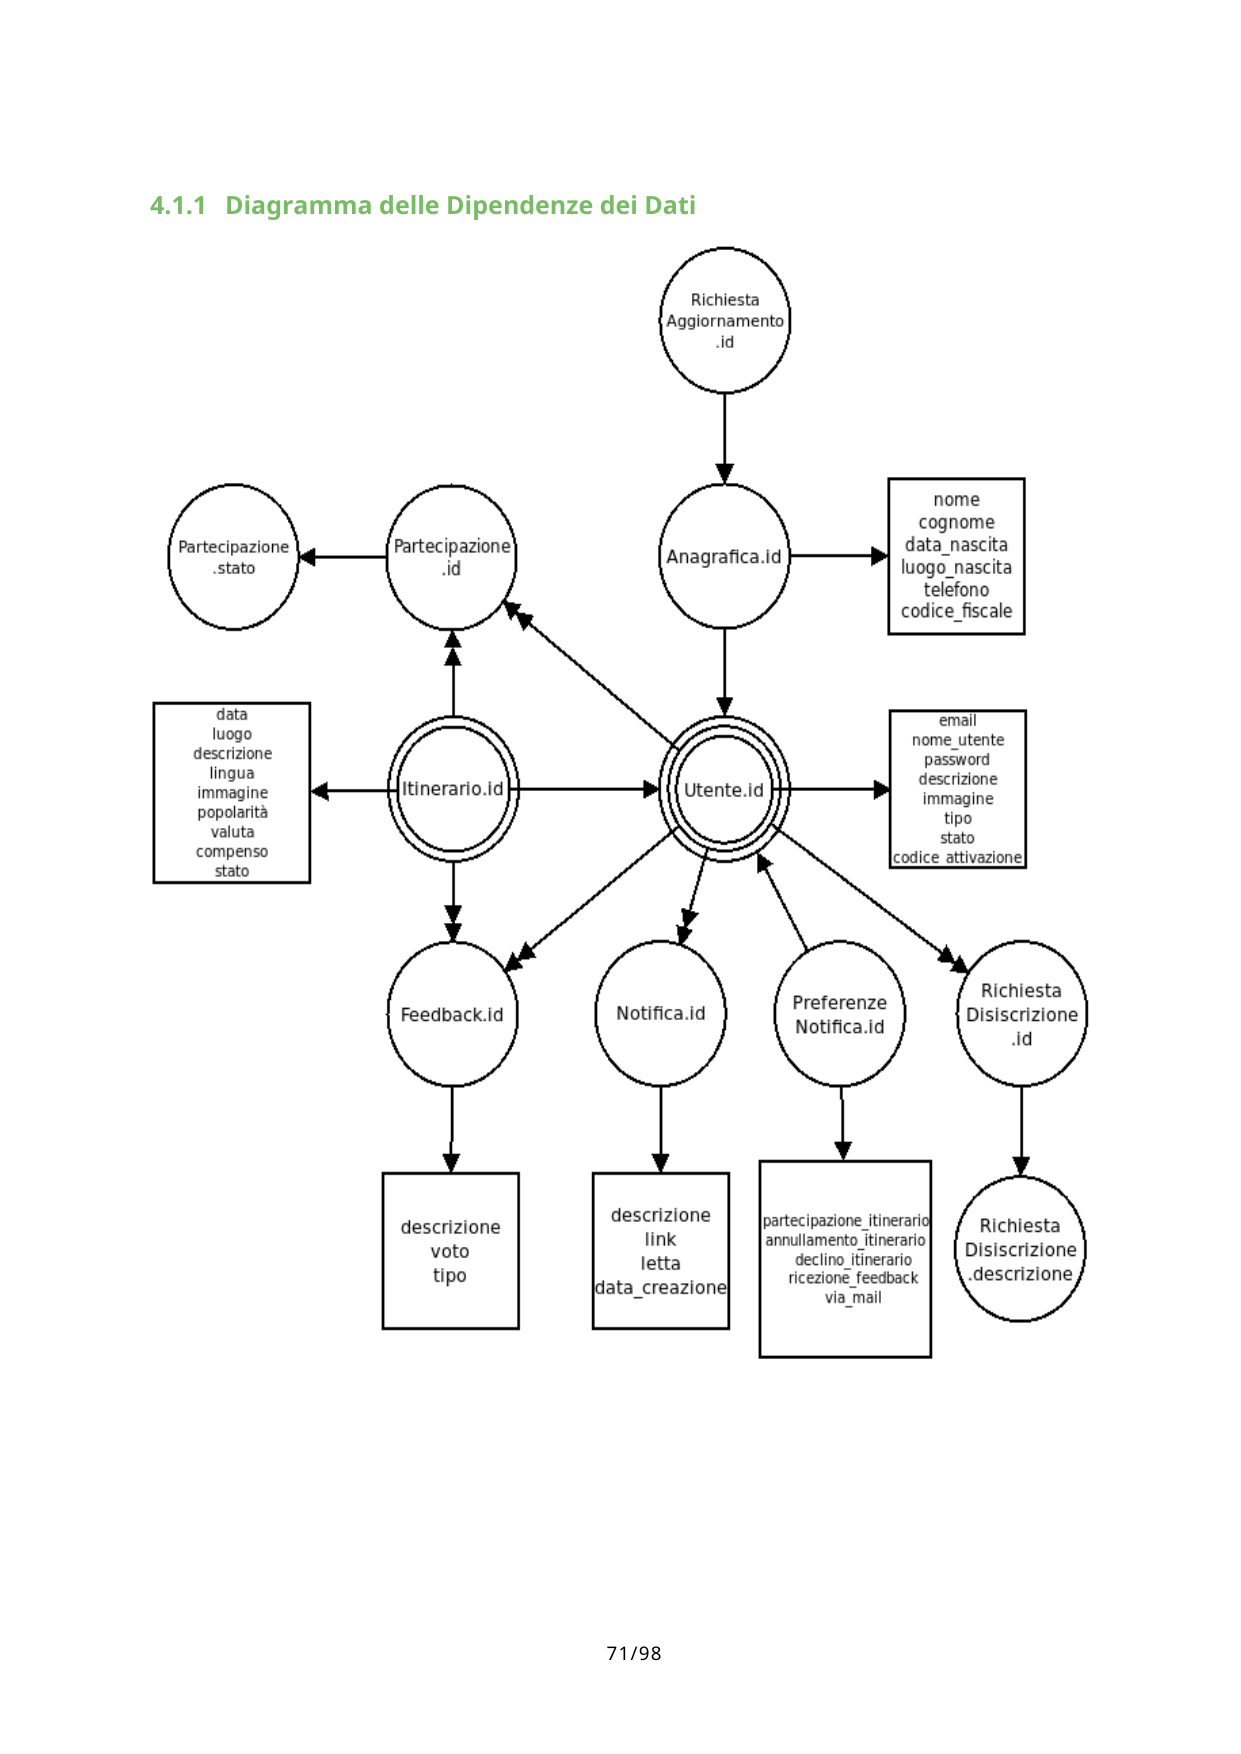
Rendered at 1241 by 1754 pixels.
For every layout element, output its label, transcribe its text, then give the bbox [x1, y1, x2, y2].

picture [150, 244, 1091, 1362]
subtitle Diagramma delle Dipendenze dei Dati [150, 187, 1090, 221]
